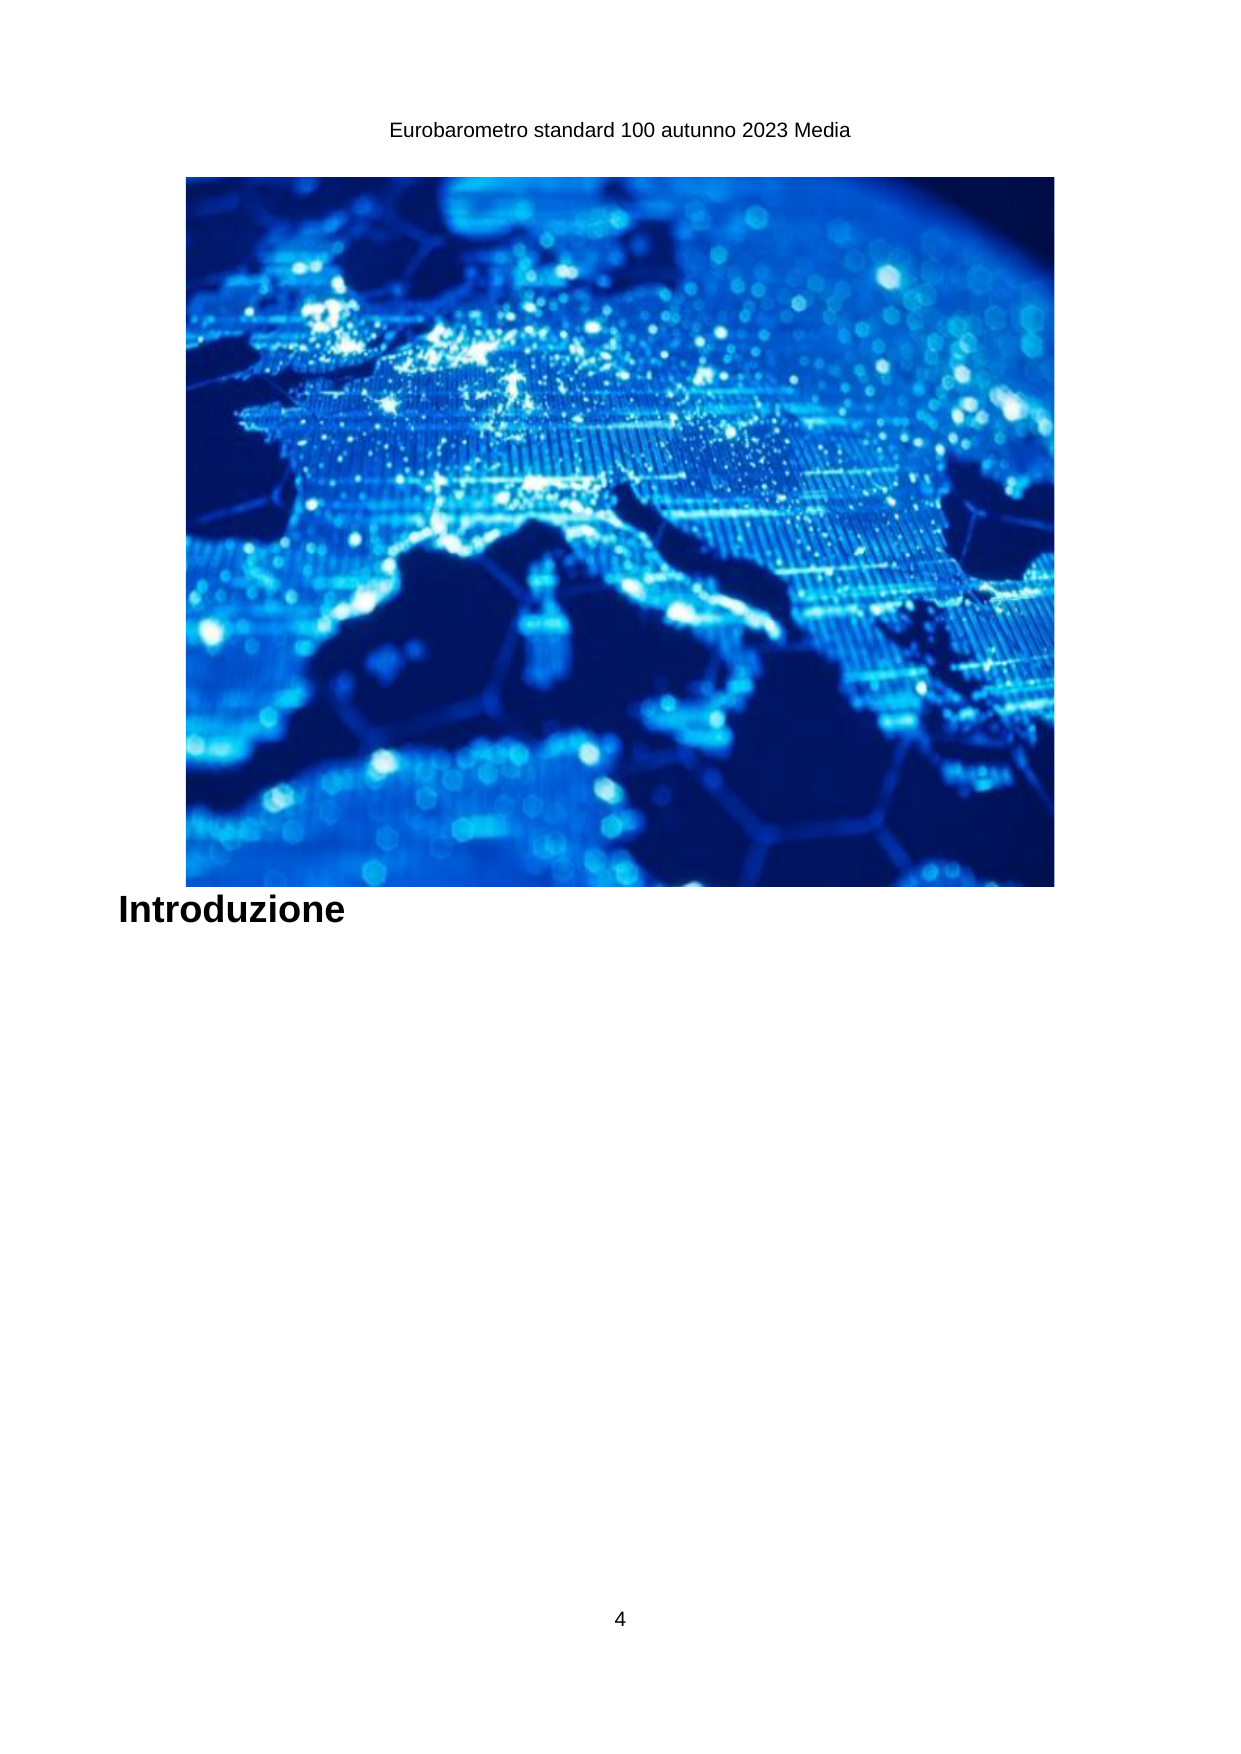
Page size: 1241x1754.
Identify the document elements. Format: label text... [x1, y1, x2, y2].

picture [616, 867, 625, 876]
picture [185, 735, 238, 757]
subtitle Introduzione [118, 884, 1122, 930]
picture [261, 716, 273, 727]
picture [618, 877, 628, 884]
picture [185, 177, 1055, 887]
